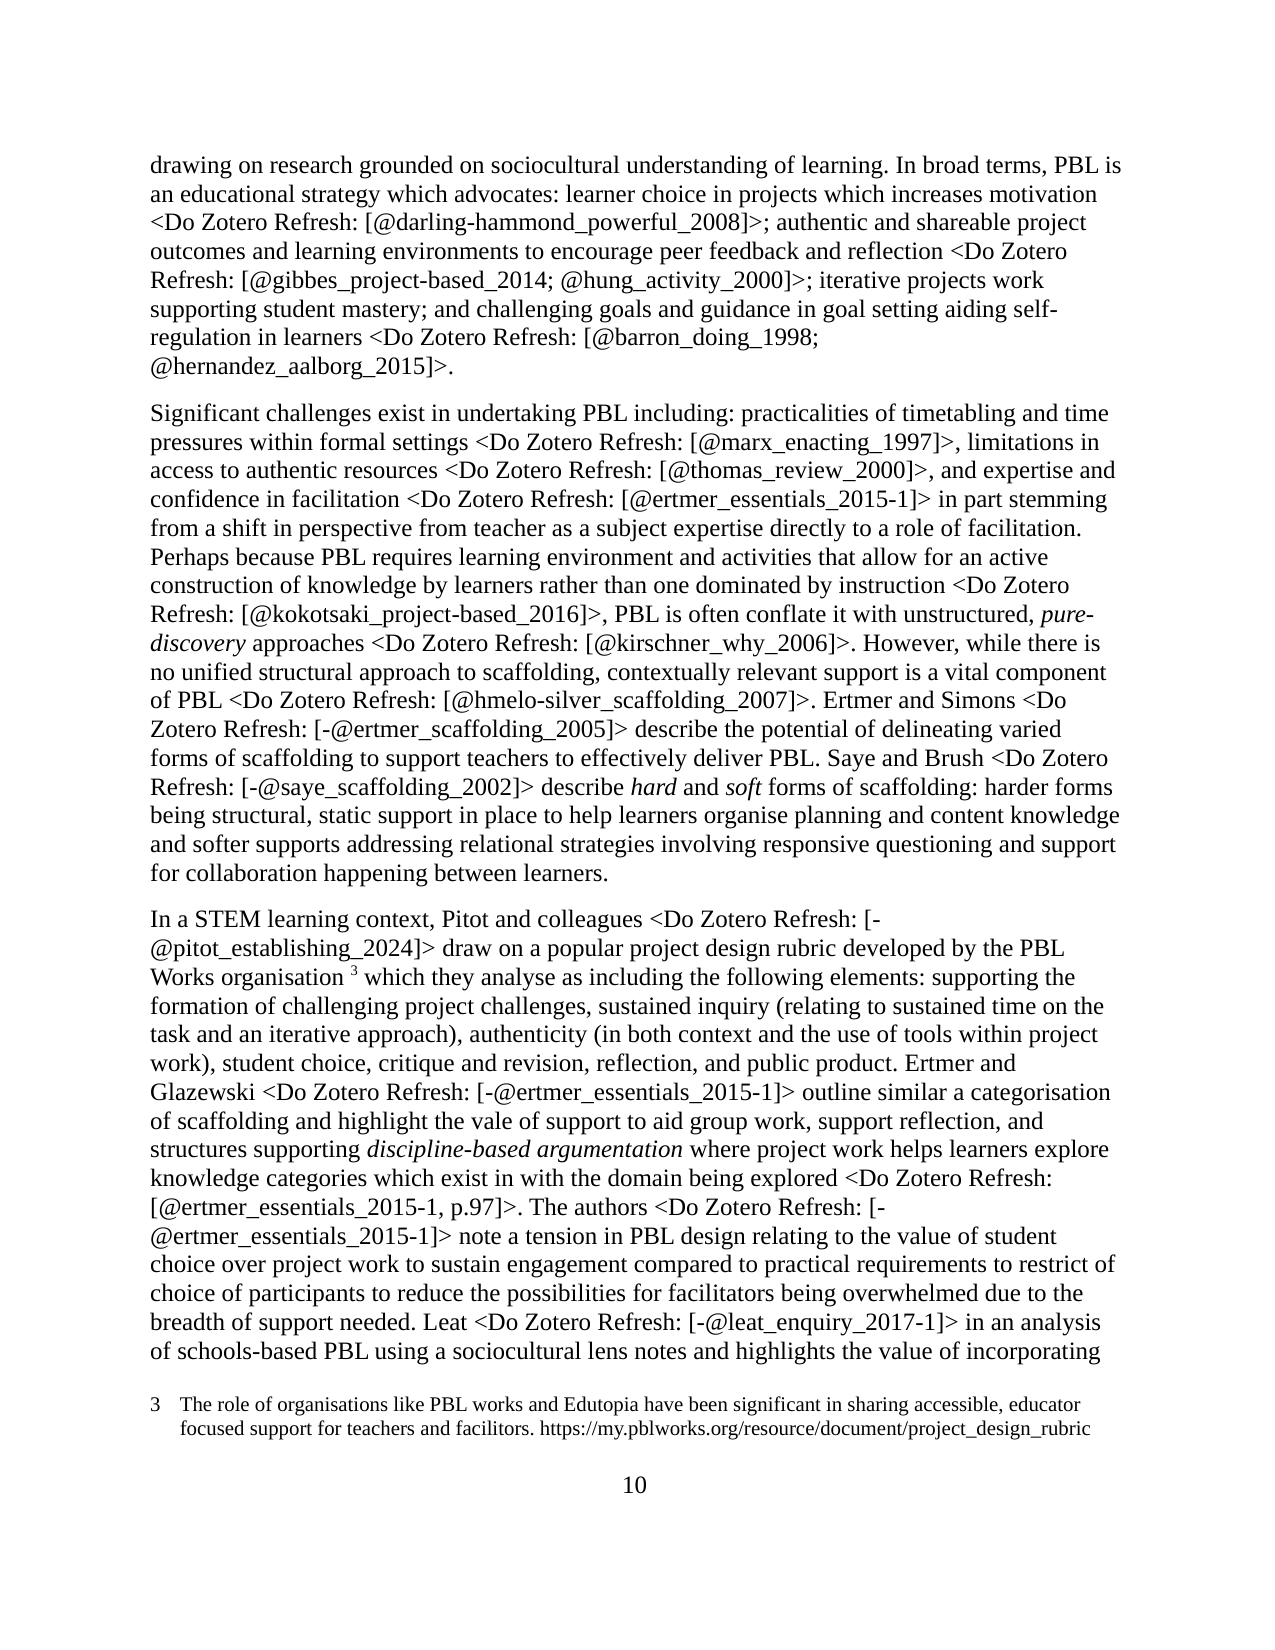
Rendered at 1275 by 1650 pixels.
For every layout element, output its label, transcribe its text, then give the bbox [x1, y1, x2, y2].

text The role of organisations like PBL works and Edutopia have been significant in sharing accessible, educator focused support for teachers and facilitors. https://my.pblworks.org/resource/document/project_design_rubric [150, 1392, 1125, 1440]
text Significant challenges exist in undertaking PBL including: practicalities of timetabling and time pressures within formal settings <Do Zotero Refresh: [@marx_enacting_1997]>, limitations in access to authentic resources <Do Zotero Refresh: [@thomas_review_2000]>, and expertise and confidence in facilitation <Do Zotero Refresh: [@ertmer_essentials_2015-1]> in part stemming from a shift in perspective from teacher as a subject expertise directly to a role of facilitation. Perhaps because PBL requires learning environment and activities that allow for an active construction of knowledge by learners rather than one dominated by instruction <Do Zotero Refresh: [@kokotsaki_project-based_2016]>, PBL is often conflate it with unstructured, pure-discovery approaches <Do Zotero Refresh: [@kirschner_why_2006]>. However, while there is no unified structural approach to scaffolding, contextually relevant support is a vital component of PBL <Do Zotero Refresh: [@hmelo-silver_scaffolding_2007]>. Ertmer and Simons <Do Zotero Refresh: [-@ertmer_scaffolding_2005]> describe the potential of delineating varied forms of scaffolding to support teachers to effectively deliver PBL. Saye and Brush <Do Zotero Refresh: [-@saye_scaffolding_2002]> describe hard and soft forms of scaffolding: harder forms being structural, static support in place to help learners organise planning and content knowledge and softer supports addressing relational strategies involving responsive questioning and support for collaboration happening between learners. [150, 398, 1125, 887]
text In a STEM learning context, Pitot and colleagues <Do Zotero Refresh: [-@pitot_establishing_2024]> draw on a popular project design rubric developed by the PBL Works organisation which they analyse as including the following elements: supporting the formation of challenging project challenges, sustained inquiry (relating to sustained time on the task and an iterative approach), authenticity (in both context and the use of tools within project work), student choice, critique and revision, reflection, and public product. Ertmer and Glazewski <Do Zotero Refresh: [-@ertmer_essentials_2015-1]> outline similar a categorisation of scaffolding and highlight the vale of support to aid group work, support reflection, and structures supporting discipline-based argumentation where project work helps learners explore knowledge categories which exist in with the domain being explored <Do Zotero Refresh: [@ertmer_essentials_2015-1, p.97]>. The authors <Do Zotero Refresh: [-@ertmer_essentials_2015-1]> note a tension in PBL design relating to the value of student choice over project work to sustain engagement compared to practical requirements to restrict of choice of participants to reduce the possibilities for facilitators being overwhelmed due to the breadth of support needed. Leat <Do Zotero Refresh: [-@leat_enquiry_2017-1]> in an analysis of schools-based PBL using a sociocultural lens notes and highlights the value of incorporating [150, 904, 1125, 1364]
text drawing on research grounded on sociocultural understanding of learning. In broad terms, PBL is an educational strategy which advocates: learner choice in projects which increases motivation <Do Zotero Refresh: [@darling-hammond_powerful_2008]>; authentic and shareable project outcomes and learning environments to encourage peer feedback and reflection <Do Zotero Refresh: [@gibbes_project-based_2014; @hung_activity_2000]>; iterative projects work supporting student mastery; and challenging goals and guidance in goal setting aiding self-regulation in learners <Do Zotero Refresh: [@barron_doing_1998; @hernandez_aalborg_2015]>. [150, 150, 1125, 380]
